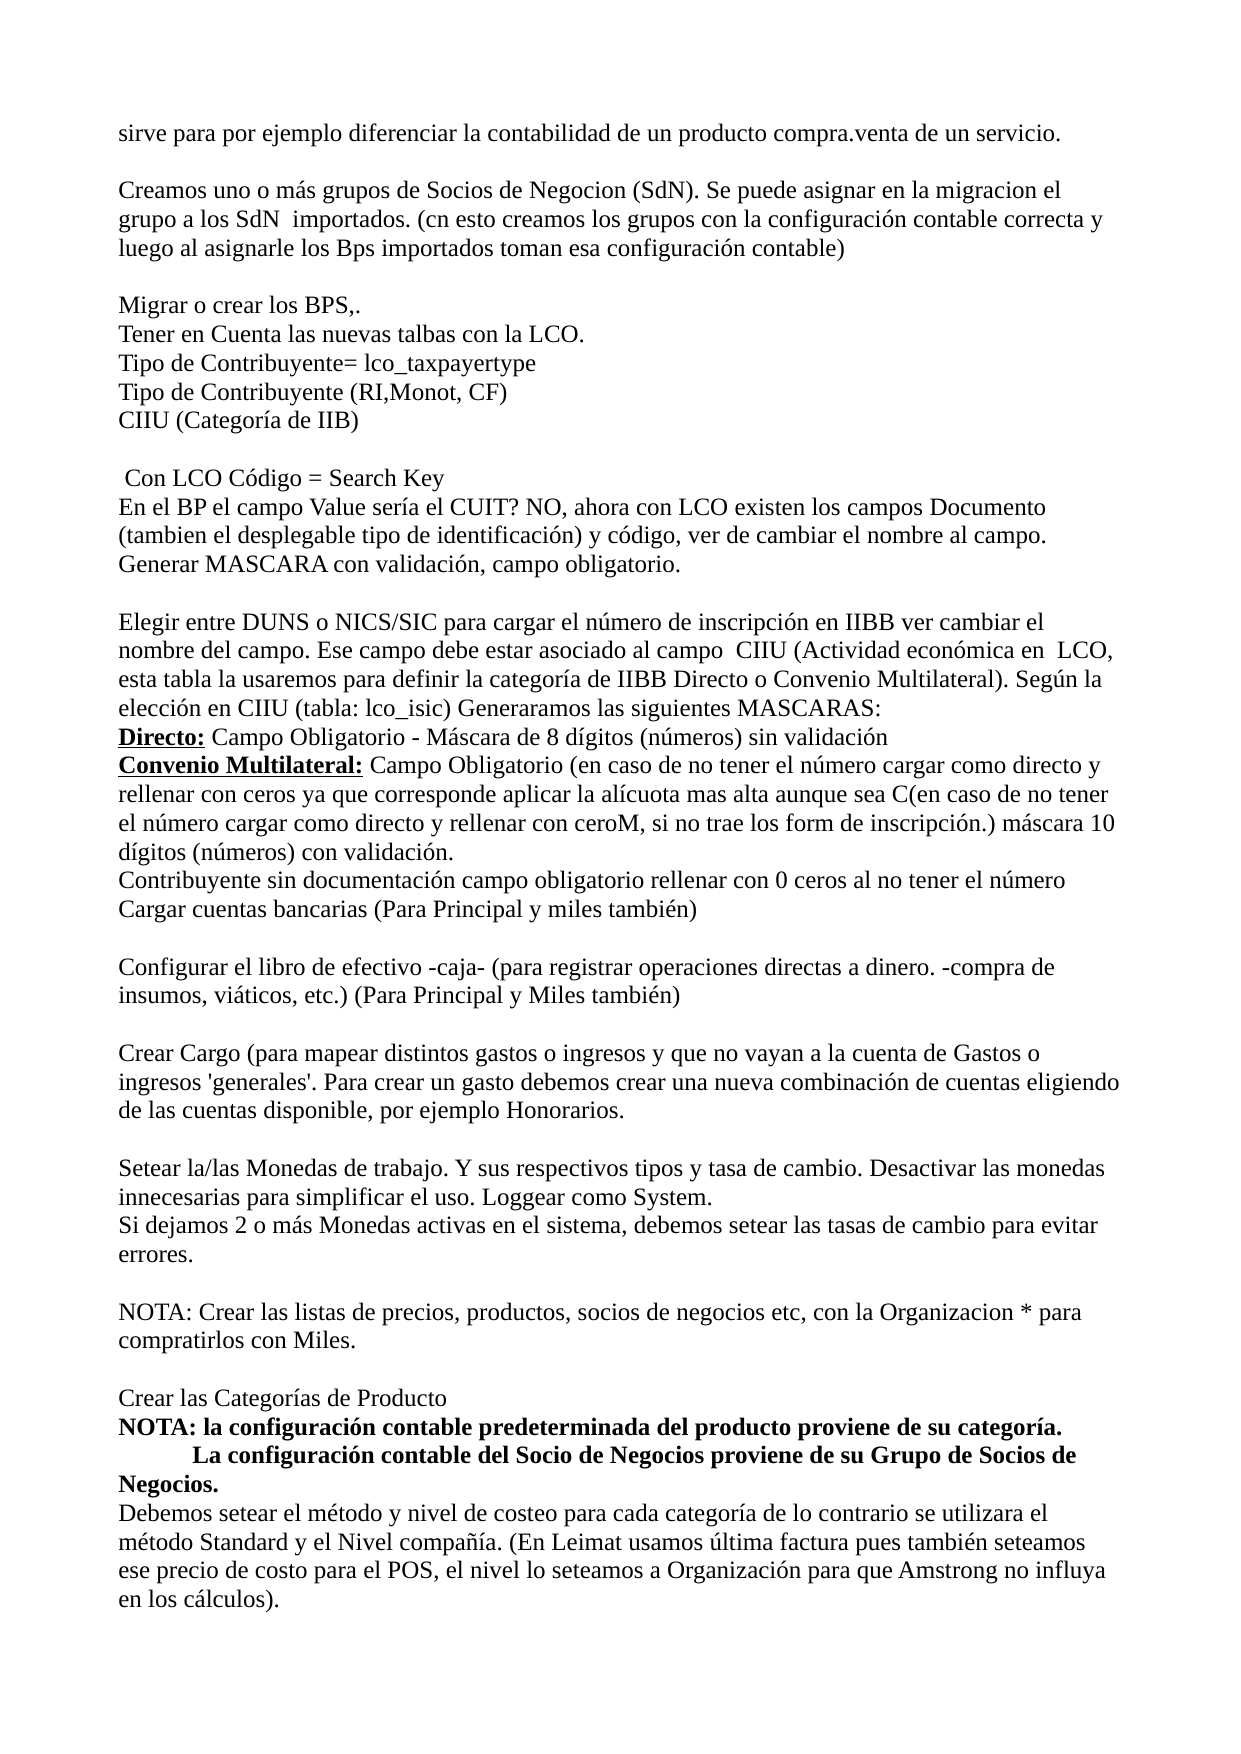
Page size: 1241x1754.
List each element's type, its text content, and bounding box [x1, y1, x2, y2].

text CIIU (Categoría de IIB) [118, 406, 1122, 434]
text Directo: Campo Obligatorio - Máscara de 8 dígitos (números) sin validación [118, 722, 1122, 751]
text Convenio Multilateral: Campo Obligatorio (en caso de no tener el número cargar como directo y rellenar con ceros ya que corresponde aplicar la alícuota mas alta aunque sea C(en caso de no tener el número cargar como directo y rellenar con ceroM, si no trae los form de inscripción.) máscara 10 dígitos (números) con validación. [118, 751, 1122, 866]
text La configuración contable del Socio de Negocios proviene de su Grupo de Socios de Negocios. [118, 1441, 1122, 1498]
text Tener en Cuenta las nuevas talbas con la LCO. [118, 319, 1122, 348]
text NOTA: la configuración contable predeterminada del producto proviene de su categoría. [118, 1412, 1122, 1441]
text Setear la/las Monedas de trabajo. Y sus respectivos tipos y tasa de cambio. Desactivar las monedas innecesarias para simplificar el uso. Loggear como System. [118, 1153, 1122, 1211]
text Debemos setear el método y nivel de costeo para cada categoría de lo contrario se utilizara el método Standard y el Nivel compañía. (En Leimat usamos última factura pues también seteamos ese precio de costo para el POS, el nivel lo seteamos a Organización para que Amstrong no influya en los cálculos). [118, 1498, 1122, 1613]
text Configurar el libro de efectivo -caja- (para registrar operaciones directas a dinero. -compra de insumos, viáticos, etc.) (Para Principal y Miles también) [118, 952, 1122, 1009]
text Crear Cargo (para mapear distintos gastos o ingresos y que no vayan a la cuenta de Gastos o ingresos 'generales'. Para crear un gasto debemos crear una nueva combinación de cuentas eligiendo de las cuentas disponible, por ejemplo Honorarios. [118, 1038, 1122, 1124]
text Migrar o crear los BPS,. [118, 291, 1122, 319]
text Elegir entre DUNS o NICS/SIC para cargar el número de inscripción en IIBB ver cambiar el nombre del campo. Ese campo debe estar asociado al campo CIIU (Actividad económica en LCO, esta tabla la usaremos para definir la categoría de IIBB Directo o Convenio Multilateral). Según la elección en CIIU (tabla: lco_isic) Generaramos las siguientes MASCARAS: [118, 607, 1122, 722]
text Con LCO Código = Search Key [118, 463, 1122, 492]
text Tipo de Contribuyente= lco_taxpayertype [118, 348, 1122, 377]
text Contribuyente sin documentación campo obligatorio rellenar con 0 ceros al no tener el número [118, 866, 1122, 894]
text Tipo de Contribuyente (RI,Monot, CF) [118, 377, 1122, 406]
text Cargar cuentas bancarias (Para Principal y miles también) [118, 894, 1122, 923]
text Creamos uno o más grupos de Socios de Negocion (SdN). Se puede asignar en la migracion el grupo a los SdN importados. (cn esto creamos los grupos con la configuración contable correcta y luego al asignarle los Bps importados toman esa configuración contable) [118, 176, 1122, 262]
text En el BP el campo Value sería el CUIT? NO, ahora con LCO existen los campos Documento (tambien el desplegable tipo de identificación) y código, ver de cambiar el nombre al campo. Generar MASCARA con validación, campo obligatorio. [118, 492, 1122, 578]
text NOTA: Crear las listas de precios, productos, socios de negocios etc, con la Organizacion * para compratirlos con Miles. [118, 1297, 1122, 1354]
text Si dejamos 2 o más Monedas activas en el sistema, debemos setear las tasas de cambio para evitar errores. [118, 1211, 1122, 1268]
text sirve para por ejemplo diferenciar la contabilidad de un producto compra.venta de un servicio. [118, 118, 1122, 147]
text Crear las Categorías de Producto [118, 1383, 1122, 1412]
